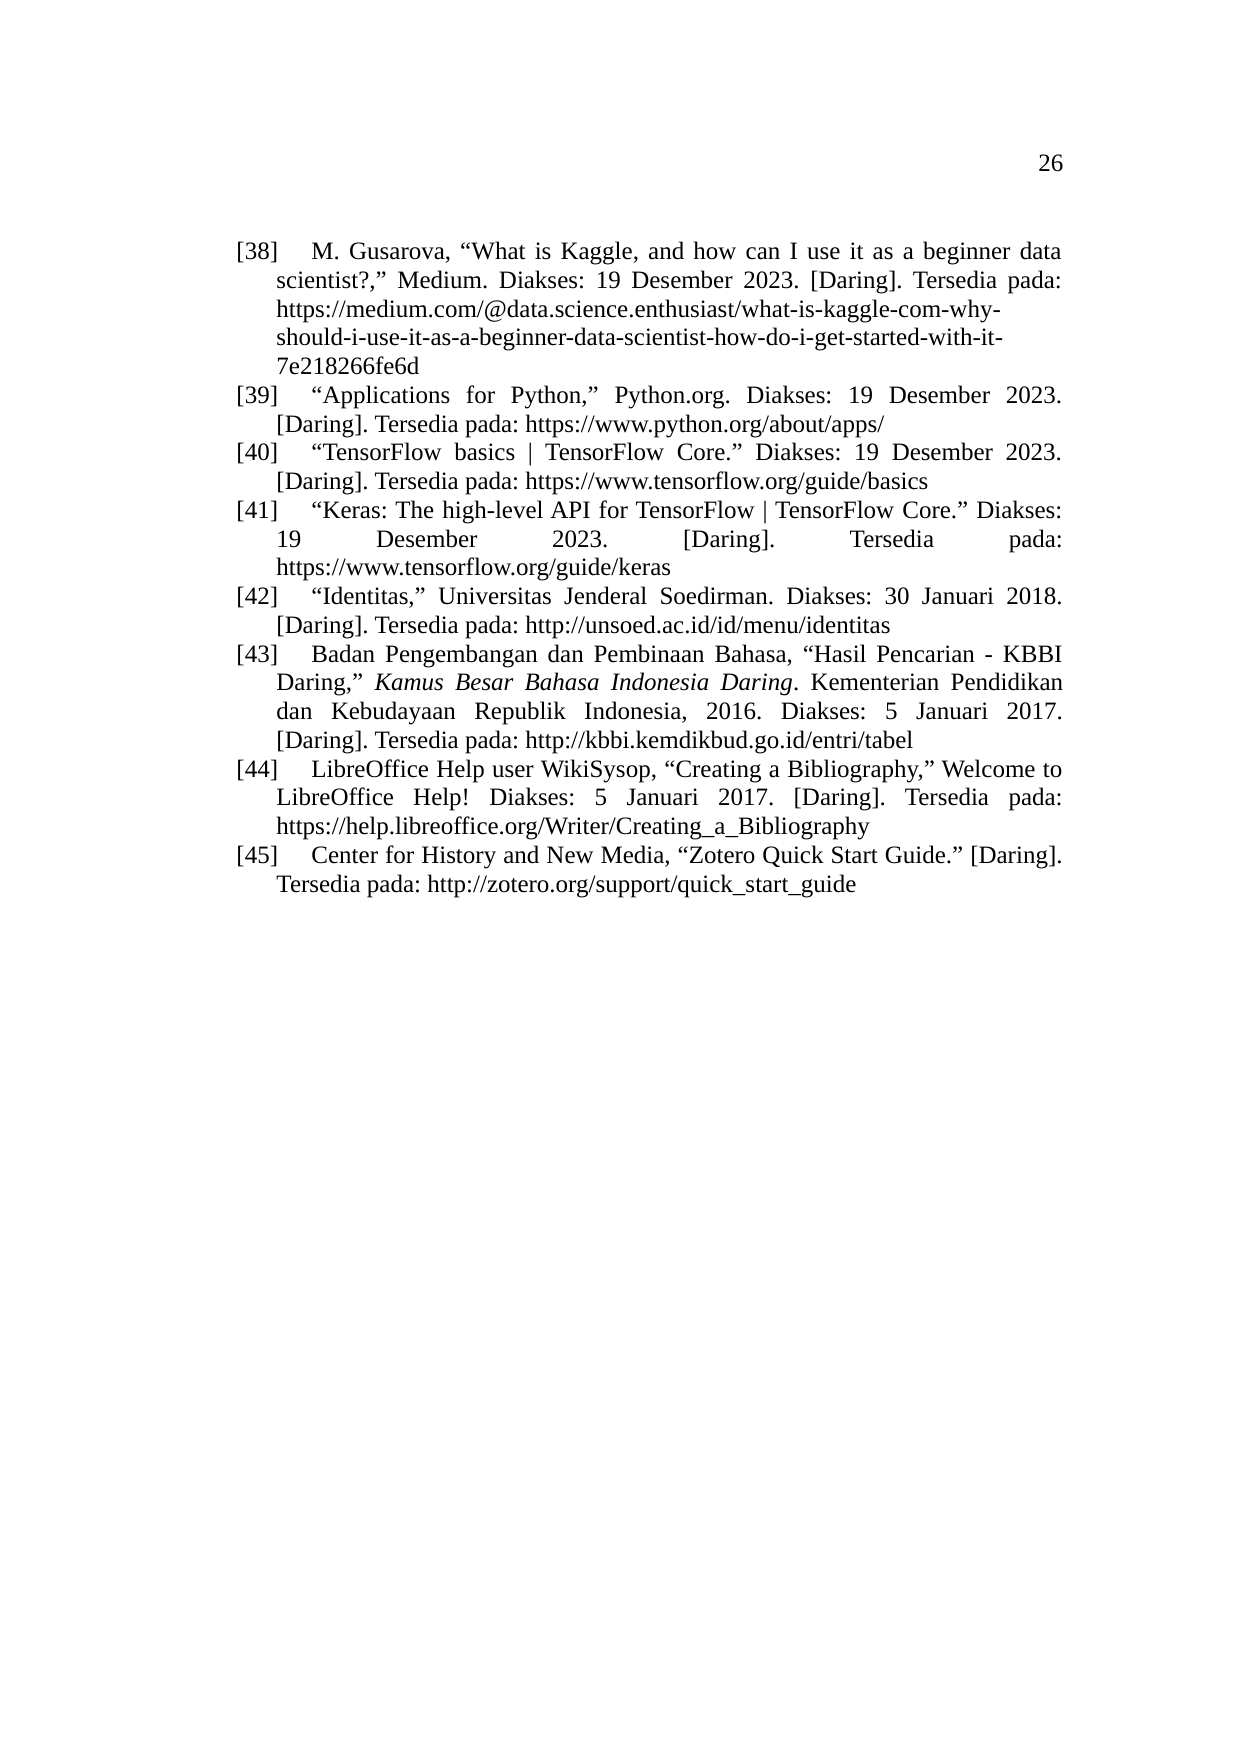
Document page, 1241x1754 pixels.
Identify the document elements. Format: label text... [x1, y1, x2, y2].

text [40] “TensorFlow basics | TensorFlow Core.” Diakses: 19 Desember 2023. [Daring]. Tersedia pada: https://www.tensorflow.org/guide/basics [236, 437, 1063, 495]
text [42] “Identitas,” Universitas Jenderal Soedirman. Diakses: 30 Januari 2018. [Daring]. Tersedia pada: http://unsoed.ac.id/id/menu/identitas [236, 581, 1063, 639]
text [45] Center for History and New Media, “Zotero Quick Start Guide.” [Daring]. Tersedia pada: http://zotero.org/support/quick_start_guide [236, 840, 1063, 897]
text [41] “Keras: The high-level API for TensorFlow | TensorFlow Core.” Diakses: 19 Desember 2023. [Daring]. Tersedia pada: https://www.tensorflow.org/guide/keras [236, 495, 1063, 581]
text [38] M. Gusarova, “What is Kaggle, and how can I use it as a beginner data scientist?,” Medium. Diakses: 19 Desember 2023. [Daring]. Tersedia pada: https://medium.com/@data.science.enthusiast/what-is-kaggle-com-why-should-i-use-it-as-a-beginner-data-scientist-how-do-i-get-started-with-it-7e218266fe6d [236, 236, 1063, 380]
text [44] LibreOffice Help user WikiSysop, “Creating a Bibliography,” Welcome to LibreOffice Help! Diakses: 5 Januari 2017. [Daring]. Tersedia pada: https://help.libreoffice.org/Writer/Creating_a_Bibliography [236, 754, 1063, 840]
text [39] “Applications for Python,” Python.org. Diakses: 19 Desember 2023. [Daring]. Tersedia pada: https://www.python.org/about/apps/ [236, 380, 1063, 437]
text [43] Badan Pengembangan dan Pembinaan Bahasa, “Hasil Pencarian - KBBI Daring,” Kamus Besar Bahasa Indonesia Daring. Kementerian Pendidikan dan Kebudayaan Republik Indonesia, 2016. Diakses: 5 Januari 2017. [Daring]. Tersedia pada: http://kbbi.kemdikbud.go.id/entri/tabel [236, 639, 1063, 754]
